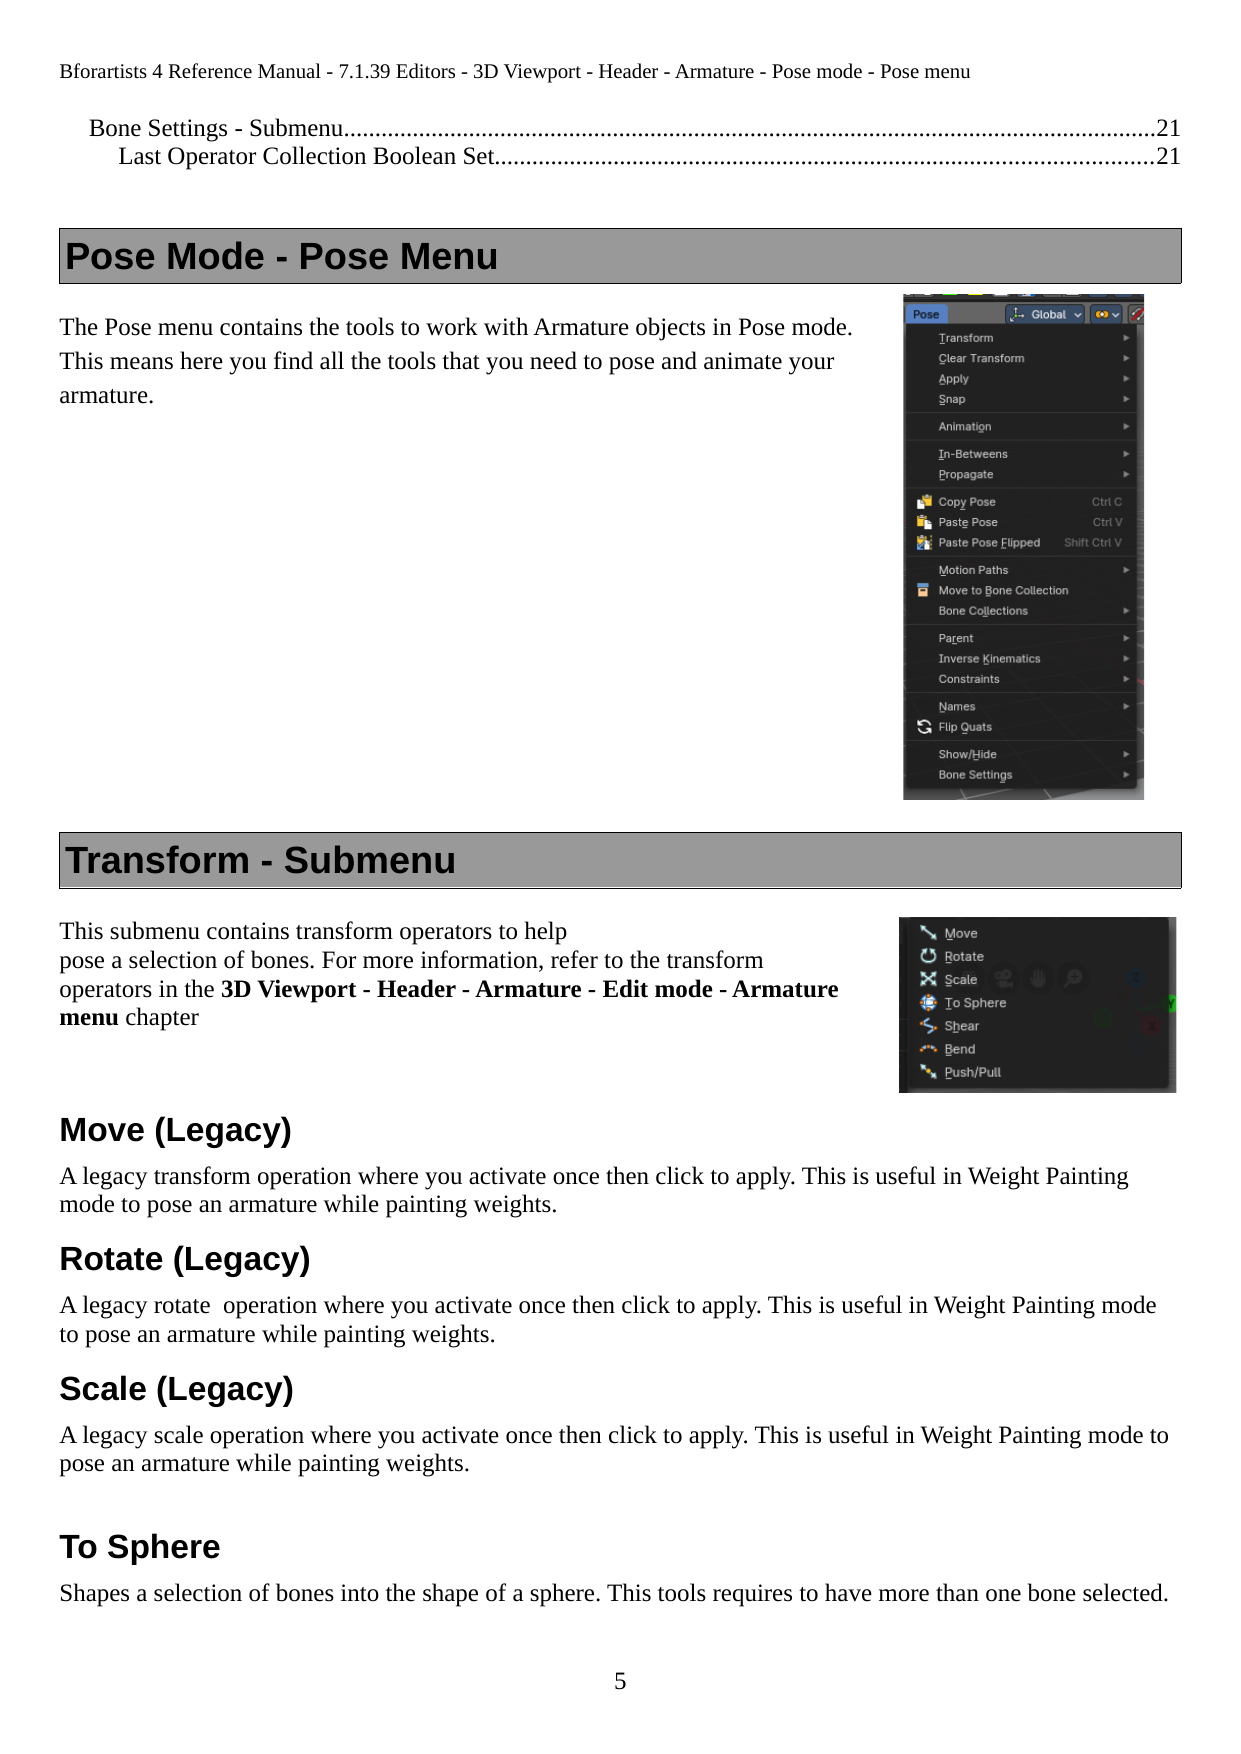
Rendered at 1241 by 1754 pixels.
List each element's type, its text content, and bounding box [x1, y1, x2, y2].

table_header Pose Mode - Pose Menu [60, 229, 1181, 283]
text A legacy scale operation where you activate once then click to apply. This is useful in Weight Painting mode to pose an armature while painting weights. [59, 1420, 1181, 1477]
text Shapes a selection of bones into the shape of a sphere. This tools requires to have more than one bone selected. [59, 1578, 1181, 1607]
picture [899, 917, 1177, 1093]
text [1145, 312, 1181, 409]
subtitle Move (Legacy) [59, 1109, 1181, 1148]
picture [903, 294, 1145, 800]
text Last Operator Collection Boolean Set 21 [118, 141, 1181, 170]
text A legacy transform operation where you activate once then click to apply. This is useful in Weight Painting mode to pose an armature while painting weights. [59, 1161, 1181, 1218]
text The Pose menu contains the tools to work with Armature objects in Pose mode. This means here you find all the tools that you need to pose and animate your armature. [59, 312, 903, 409]
text A legacy rotate operation where you activate once then click to apply. This is useful in Weight Painting mode to pose an armature while painting weights. [59, 1290, 1181, 1348]
subtitle To Sphere [59, 1527, 1181, 1565]
table_header Transform - Submenu [60, 833, 1181, 887]
subtitle Scale (Legacy) [59, 1368, 1181, 1407]
subtitle Rotate (Legacy) [59, 1239, 1181, 1278]
text This submenu contains transform operators to help [59, 916, 1181, 945]
text Bone Settings - Submenu 21 [88, 113, 1181, 141]
text pose a selection of bones. For more information, refer to the transform operators in the 3D Viewport - Header - Armature - Edit mode - Armature menu chapter [59, 945, 899, 1031]
